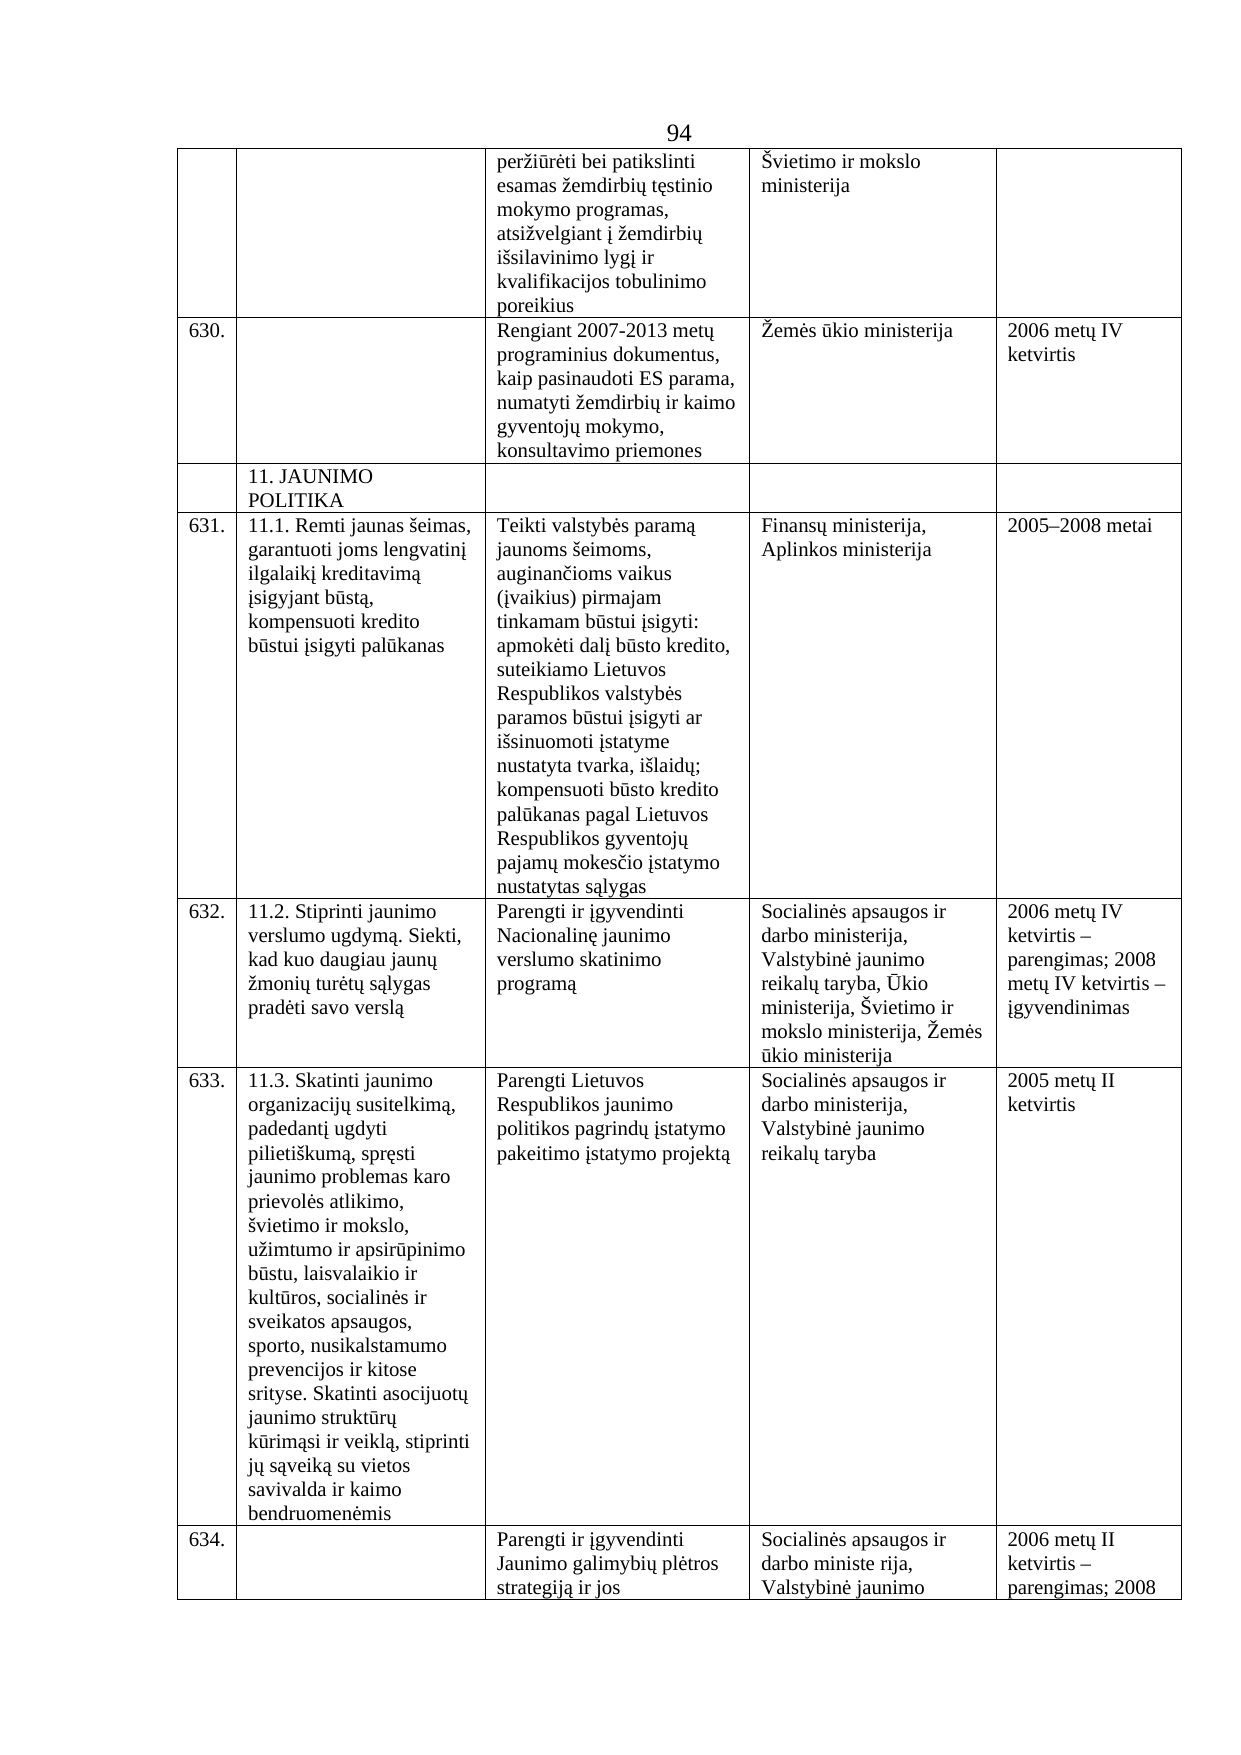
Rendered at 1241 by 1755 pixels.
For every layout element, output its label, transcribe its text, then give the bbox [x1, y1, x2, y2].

table_cell [178, 464, 236, 512]
table_cell 632. [178, 899, 236, 1067]
table_cell [178, 149, 236, 317]
table_cell 2006 metų IV ketvirtis – parengimas; 2008 metų IV ketvirtis – įgyvendinimas [997, 899, 1181, 1067]
table_cell 11.2. Stiprinti jaunimo verslumo ugdymą. Siekti, kad kuo daugiau jaunų žmonių turėtų sąlygas pradėti savo verslą [237, 899, 485, 1067]
table_cell [237, 149, 485, 317]
table_cell peržiūrėti bei patikslinti esamas žemdirbių tęstinio mokymo programas, atsižvelgiant į žemdirbių išsilavinimo lygį ir kvalifikacijos tobulinimo poreikius [486, 149, 749, 317]
table_cell 634. [178, 1526, 236, 1599]
table_cell 2005–2008 metai [997, 513, 1181, 898]
table_cell 11. JAUNIMO POLITIKA [237, 464, 485, 512]
table_cell [997, 464, 1181, 512]
table_cell Žemės ūkio ministerija [750, 318, 996, 462]
table_cell 11.1. Remti jaunas šeimas, garantuoti joms lengvatinį ilgalaikį kreditavimą įsigyjant būstą, kompensuoti kredito būstui įsigyti palūkanas [237, 513, 485, 898]
table_cell Švietimo ir mokslo ministerija [750, 149, 996, 317]
table_cell [237, 318, 485, 462]
table_cell 2005 metų II ketvirtis [997, 1068, 1181, 1525]
table_cell 631. [178, 513, 236, 898]
table_cell Finansų ministerija, Aplinkos ministerija [750, 513, 996, 898]
table_cell 633. [178, 1068, 236, 1525]
table_cell Socialinės apsaugos ir darbo ministerija, Valstybinė jaunimo reikalų taryba [750, 1068, 996, 1525]
table_cell Parengti ir įgyvendinti Nacionalinę jaunimo verslumo skatinimo programą [486, 899, 749, 1067]
table_cell 2006 metų II ketvirtis – parengimas; 2008 [997, 1526, 1181, 1599]
table_cell [750, 464, 996, 512]
table_cell Teikti valstybės paramą jaunoms šeimoms, auginančioms vaikus (įvaikius) pirmajam tinkamam būstui įsigyti: apmokėti dalį būsto kredito, suteikiamo Lietuvos Respublikos valstybės paramos būstui įsigyti ar išsinuomoti įstatyme nustatyta tvarka, išlaidų; kompensuoti būsto kredito palūkanas pagal Lietuvos Respublikos gyventojų pajamų mokesčio įstatymo nustatytas sąlygas [486, 513, 749, 898]
table_cell 630. [178, 318, 236, 462]
table_cell Rengiant 2007-2013 metų programinius dokumentus, kaip pasinaudoti ES parama, numatyti žemdirbių ir kaimo gyventojų mokymo, konsultavimo priemones [486, 318, 749, 462]
table_cell 11.3. Skatinti jaunimo organizacijų susitelkimą, padedantį ugdyti pilietiškumą, spręsti jaunimo problemas karo prievolės atlikimo, švietimo ir mokslo, užimtumo ir apsirūpinimo būstu, laisvalaikio ir kultūros, socialinės ir sveikatos apsaugos, sporto, nusikalstamumo prevencijos ir kitose srityse. Skatinti asocijuotų jaunimo struktūrų kūrimąsi ir veiklą, stiprinti jų sąveiką su vietos savivalda ir kaimo bendruomenėmis [237, 1068, 485, 1525]
table_cell [486, 464, 749, 512]
table_cell [237, 1526, 485, 1599]
table_cell Socialinės apsaugos ir darbo ministe rija, Valstybinė jaunimo [750, 1526, 996, 1599]
table_cell Parengti Lietuvos Respublikos jaunimo politikos pagrindų įstatymo pakeitimo įstatymo projektą [486, 1068, 749, 1525]
table_cell Socialinės apsaugos ir darbo ministerija, Valstybinė jaunimo reikalų taryba, Ūkio ministerija, Švietimo ir mokslo ministerija, Žemės ūkio ministerija [750, 899, 996, 1067]
table_cell 2006 metų IV ketvirtis [997, 318, 1181, 462]
table_cell [997, 149, 1181, 317]
table_cell Parengti ir įgyvendinti Jaunimo galimybių plėtros strategiją ir jos [486, 1526, 749, 1599]
